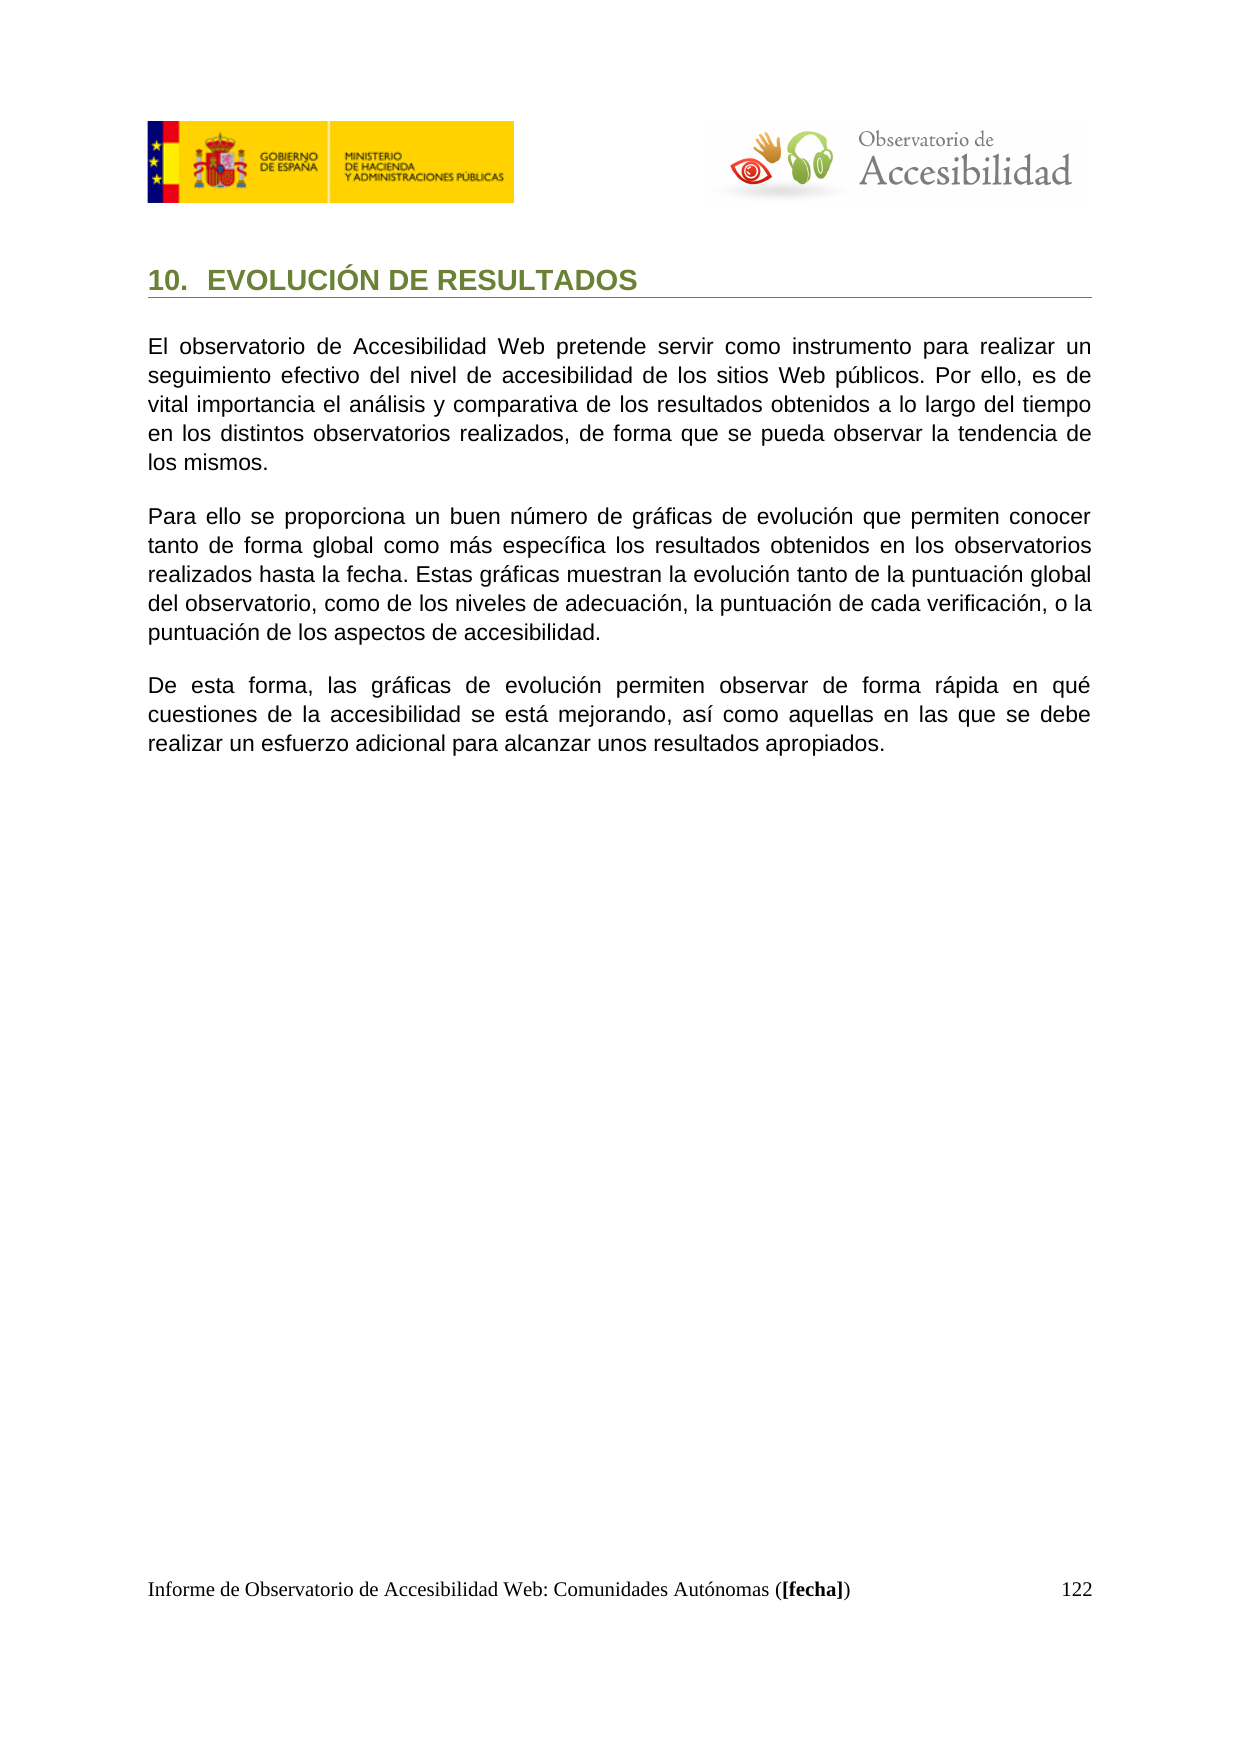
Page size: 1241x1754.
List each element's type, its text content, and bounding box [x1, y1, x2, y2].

picture [147, 121, 514, 203]
list EVOLUCIÓN DE RESULTADOS [148, 263, 1092, 297]
picture [710, 122, 1086, 205]
text Para ello se proporciona un buen número de gráficas de evolución que permiten conocer tanto de forma global como más específica los resultados obtenidos en los observatorios realizados hasta la fecha. Estas gráficas muestran la evolución tanto de la puntuación global del observatorio, como de los niveles de adecuación, la puntuación de cada verificación, o la puntuación de los aspectos de accesibilidad. [148, 503, 1092, 645]
text De esta forma, las gráficas de evolución permiten observar de forma rápida en qué cuestiones de la accesibilidad se está mejorando, así como aquellas en las que se debe realizar un esfuerzo adicional para alcanzar unos resultados apropiados. [148, 672, 1092, 757]
text El observatorio de Accesibilidad Web pretende servir como instrumento para realizar un seguimiento efectivo del nivel de accesibilidad de los sitios Web públicos. Por ello, es de vital importancia el análisis y comparativa de los resultados obtenidos a lo largo del tiempo en los distintos observatorios realizados, de forma que se pueda observar la tendencia de los mismos. [148, 333, 1092, 475]
